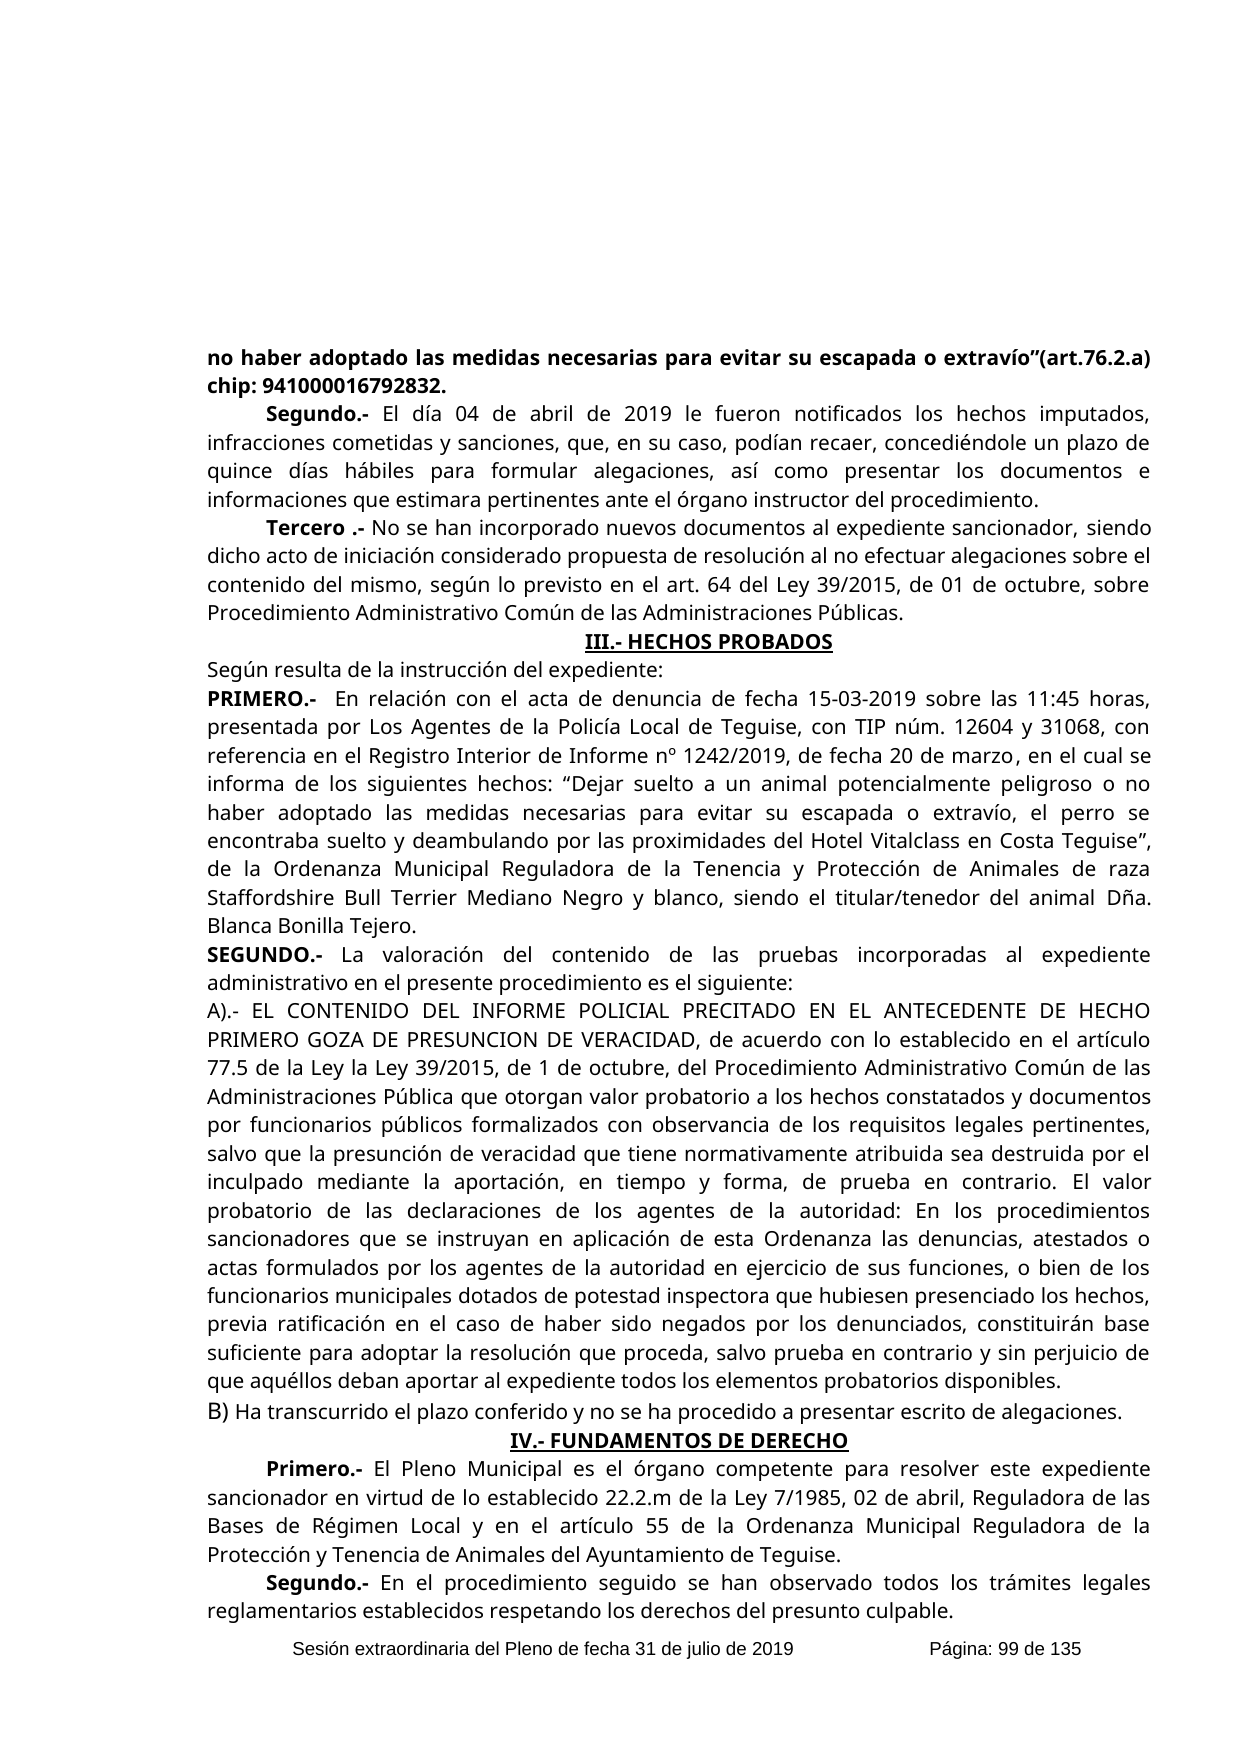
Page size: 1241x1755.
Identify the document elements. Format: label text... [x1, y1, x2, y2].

text IV.- FUNDAMENTOS DE DERECHO [207, 1426, 1152, 1454]
text Primero.- El Pleno Municipal es el órgano competente para resolver este expediente sancionador en virtud de lo establecido 22.2.m de la Ley 7/1985, 02 de abril, Reguladora de las Bases de Régimen Local y en el artículo 55 de la Ordenanza Municipal Reguladora de la Protección y Tenencia de Animales del Ayuntamiento de Teguise. [207, 1454, 1152, 1568]
text Según resulta de la instrucción del expediente: [207, 655, 1152, 684]
text B) Ha transcurrido el plazo conferido y no se ha procedido a presentar escrito de alegaciones. [207, 1395, 1152, 1426]
text Segundo.- El día 04 de abril de 2019 le fueron notificados los hechos imputados, infracciones cometidas y sanciones, que, en su caso, podían recaer, concediéndole un plazo de quince días hábiles para formular alegaciones, así como presentar los documentos e informaciones que estimara pertinentes ante el órgano instructor del procedimiento. [207, 399, 1152, 513]
text III.- HECHOS PROBADOS [207, 627, 1152, 655]
text Segundo.- En el procedimiento seguido se han observado todos los trámites legales reglamentarios establecidos respetando los derechos del presunto culpable. [207, 1568, 1152, 1625]
text PRIMERO.- En relación con el acta de denuncia de fecha 15-03-2019 sobre las 11:45 horas, presentada por Los Agentes de la Policía Local de Teguise, con TIP núm. 12604 y 31068, con referencia en el Registro Interior de Informe nº 1242/2019, de fecha 20 de marzo, en el cual se informa de los siguientes hechos: “Dejar suelto a un animal potencialmente peligroso o no haber adoptado las medidas necesarias para evitar su escapada o extravío, el perro se encontraba suelto y deambulando por las proximidades del Hotel Vitalclass en Costa Teguise”, de la Ordenanza Municipal Reguladora de la Tenencia y Protección de Animales de raza Staffordshire Bull Terrier Mediano Negro y blanco, siendo el titular/tenedor del animal Dña. Blanca Bonilla Tejero. [207, 684, 1152, 940]
text SEGUNDO.- La valoración del contenido de las pruebas incorporadas al expediente administrativo en el presente procedimiento es el siguiente: [207, 940, 1152, 997]
text Tercero .- No se han incorporado nuevos documentos al expediente sancionador, siendo dicho acto de iniciación considerado propuesta de resolución al no efectuar alegaciones sobre el contenido del mismo, según lo previsto en el art. 64 del Ley 39/2015, de 01 de octubre, sobre Procedimiento Administrativo Común de las Administraciones Públicas. [207, 513, 1152, 627]
text A).- EL CONTENIDO DEL INFORME POLICIAL PRECITADO EN EL ANTECEDENTE DE HECHO PRIMERO GOZA DE PRESUNCION DE VERACIDAD, de acuerdo con lo establecido en el artículo 77.5 de la Ley la Ley 39/2015, de 1 de octubre, del Procedimiento Administrativo Común de las Administraciones Pública que otorgan valor probatorio a los hechos constatados y documentos por funcionarios públicos formalizados con observancia de los requisitos legales pertinentes, salvo que la presunción de veracidad que tiene normativamente atribuida sea destruida por el inculpado mediante la aportación, en tiempo y forma, de prueba en contrario. El valor probatorio de las declaraciones de los agentes de la autoridad: En los procedimientos sancionadores que se instruyan en aplicación de esta Ordenanza las denuncias, atestados o actas formulados por los agentes de la autoridad en ejercicio de sus funciones, o bien de los funcionarios municipales dotados de potestad inspectora que hubiesen presenciado los hechos, previa ratificación en el caso de haber sido negados por los denunciados, constituirán base suficiente para adoptar la resolución que proceda, salvo prueba en contrario y sin perjuicio de que aquéllos deban aportar al expediente todos los elementos probatorios disponibles. [207, 997, 1152, 1395]
text no haber adoptado las medidas necesarias para evitar su escapada o extravío”(art.76.2.a) chip: 941000016792832. [207, 343, 1152, 399]
